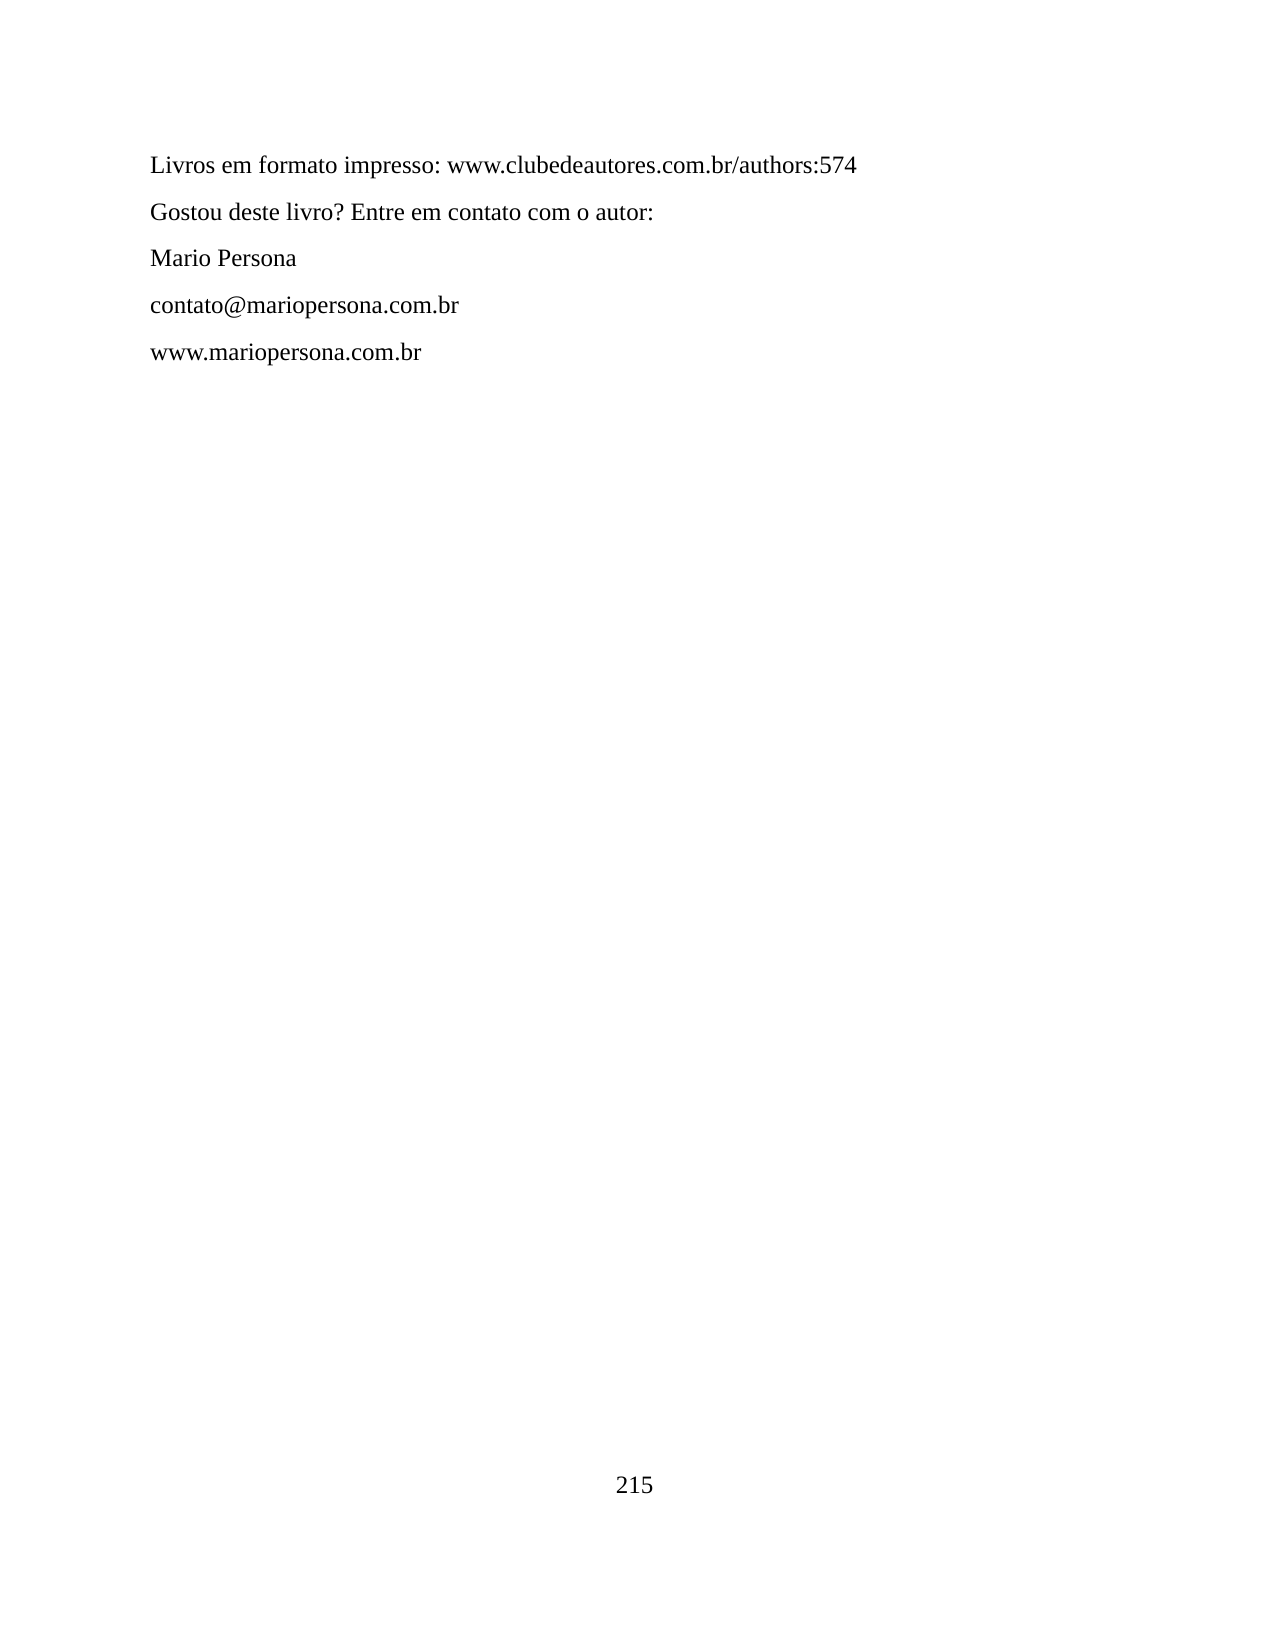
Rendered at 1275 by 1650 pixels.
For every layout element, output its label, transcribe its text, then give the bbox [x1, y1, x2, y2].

text www.mariopersona.com.br [150, 337, 1125, 365]
text Livros em formato impresso: www.clubedeautores.com.br/authors:574 [150, 150, 1125, 179]
text contato@mariopersona.com.br [150, 290, 1125, 319]
text Gostou deste livro? Entre em contato com o autor: [150, 197, 1125, 225]
text Mario Persona [150, 243, 1125, 272]
